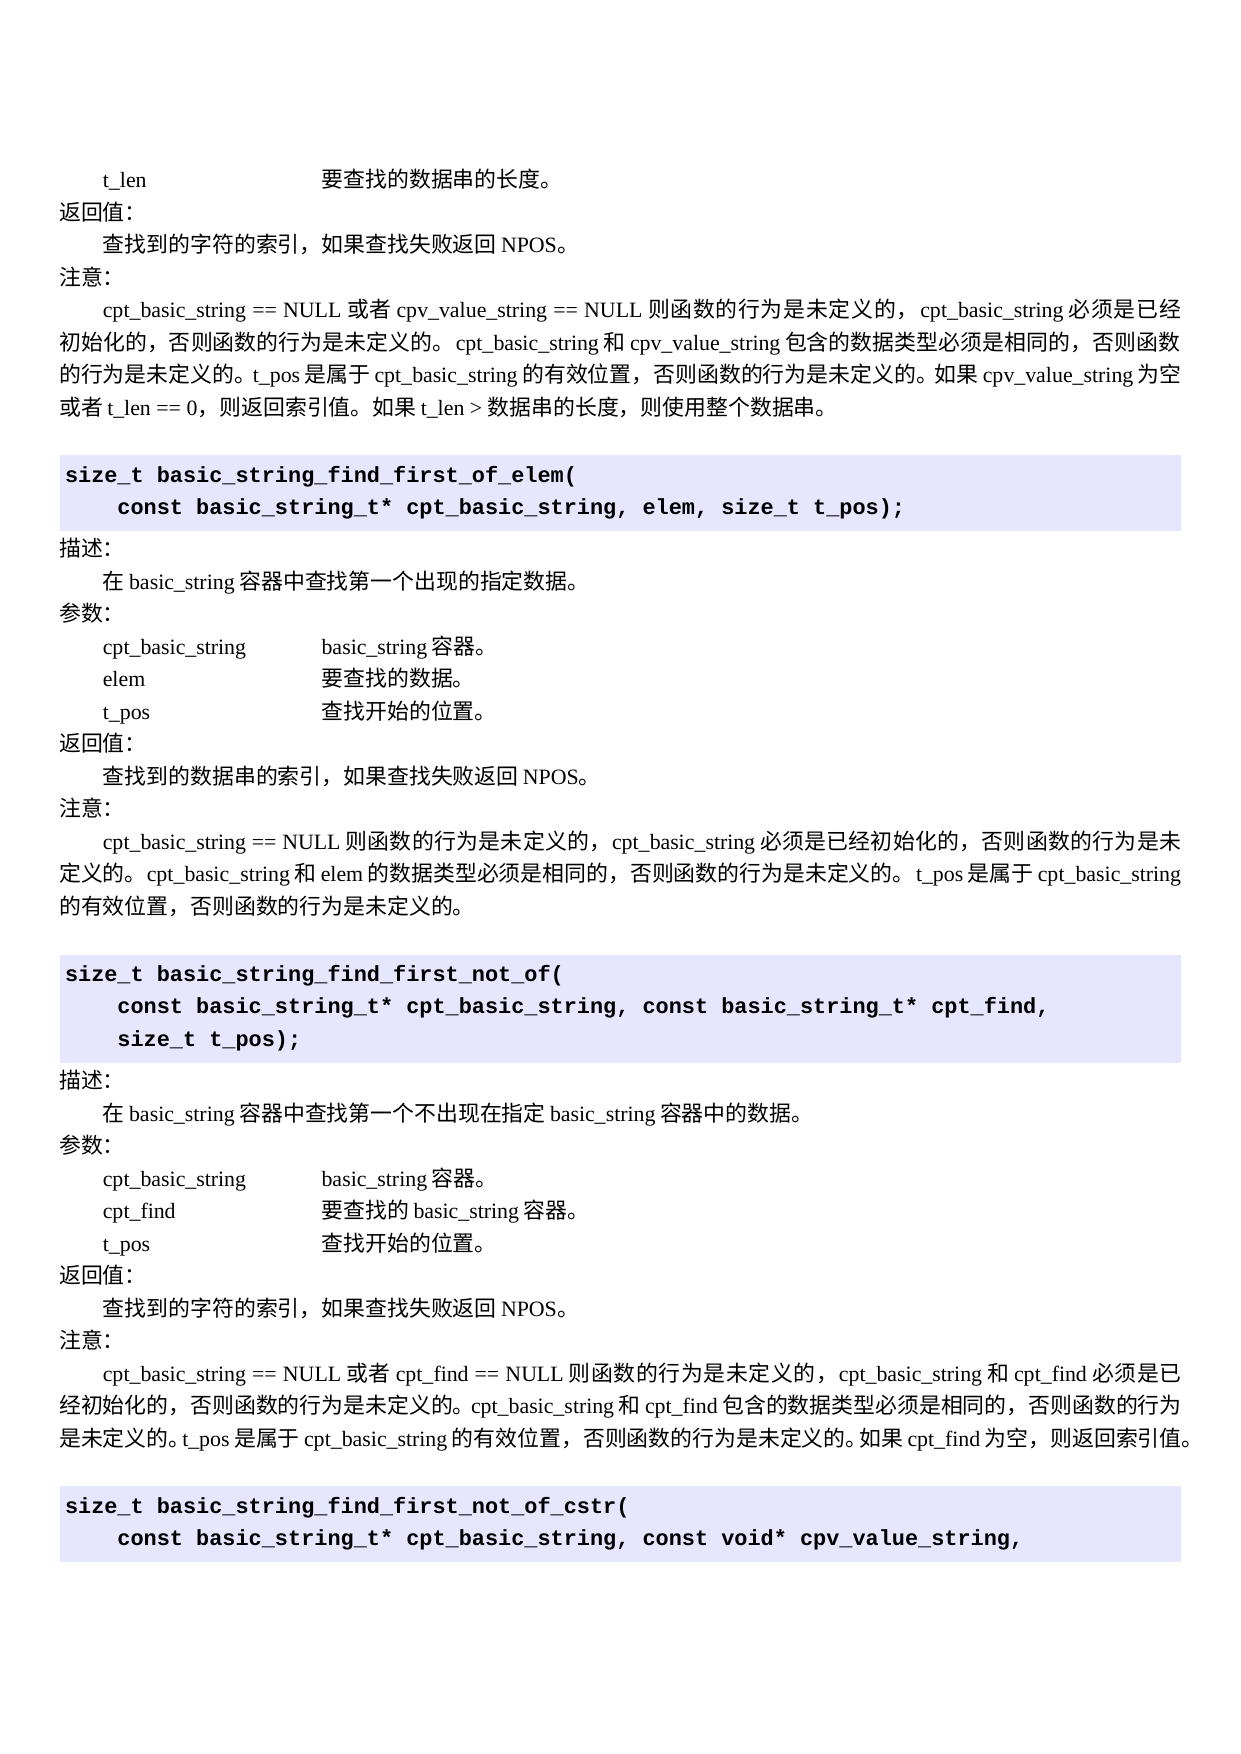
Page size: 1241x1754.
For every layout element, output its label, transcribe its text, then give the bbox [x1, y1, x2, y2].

text cpt_basic_string == NULL或者cpt_find == NULL则函数的行为是未定义的，cpt_basic_string和cpt_find必须是已经初始化的，否则函数的行为是未定义的。cpt_basic_string和cpt_find包含的数据类型必须是相同的，否则函数的行为是未定义的。t_pos是属于cpt_basic_string的有效位置，否则函数的行为是未定义的。如果cpt_find为空，则返回索引值。 [59, 1355, 1181, 1453]
text 查找到的字符的索引，如果查找失败返回NPOS。 [59, 227, 1181, 259]
text 注意： [59, 1323, 1181, 1355]
text 返回值： [59, 726, 1181, 758]
text t_pos 查找开始的位置。 [59, 1225, 1181, 1258]
text cpt_basic_string basic_string容器。 [59, 1160, 1181, 1193]
text 注意： [59, 791, 1181, 823]
text cpt_basic_string basic_string容器。 [59, 628, 1181, 661]
text cpt_basic_string == NULL或者cpv_value_string == NULL则函数的行为是未定义的，cpt_basic_string必须是已经初始化的，否则函数的行为是未定义的。cpt_basic_string和cpv_value_string包含的数据类型必须是相同的，否则函数的行为是未定义的。t_pos是属于cpt_basic_string的有效位置，否则函数的行为是未定义的。如果cpv_value_string为空或者t_len == 0，则返回索引值。如果t_len > 数据串的长度，则使用整个数据串。 [59, 292, 1181, 422]
text cpt_basic_string == NULL则函数的行为是未定义的，cpt_basic_string必须是已经初始化的，否则函数的行为是未定义的。cpt_basic_string和elem的数据类型必须是相同的，否则函数的行为是未定义的。t_pos是属于cpt_basic_string的有效位置，否则函数的行为是未定义的。 [59, 823, 1181, 921]
text 在basic_string容器中查找第一个出现的指定数据。 [59, 563, 1181, 596]
text 参数： [59, 596, 1181, 628]
table_header size_t basic_string_find_first_not_of_cstr( const basic_string_t* cpt_basic_string, const void* cpv_value_string, [60, 1486, 1181, 1562]
text 描述： [59, 532, 1181, 563]
text 注意： [59, 259, 1181, 292]
text 查找到的字符的索引，如果查找失败返回NPOS。 [59, 1290, 1181, 1323]
text 描述： [59, 1064, 1181, 1095]
text cpt_find 要查找的basic_string容器。 [59, 1193, 1181, 1225]
text 参数： [59, 1128, 1181, 1160]
text elem 要查找的数据。 [59, 661, 1181, 693]
table_header size_t basic_string_find_first_not_of( const basic_string_t* cpt_basic_string, const basic_string_t* cpt_find, size_t t_pos); [60, 955, 1181, 1063]
text 在basic_string容器中查找第一个不出现在指定basic_string容器中的数据。 [59, 1095, 1181, 1128]
table_header size_t basic_string_find_first_of_elem( const basic_string_t* cpt_basic_string, elem, size_t t_pos); [60, 455, 1181, 531]
text 返回值： [59, 194, 1181, 227]
text t_pos 查找开始的位置。 [59, 693, 1181, 726]
text 返回值： [59, 1258, 1181, 1290]
text 查找到的数据串的索引，如果查找失败返回NPOS。 [59, 758, 1181, 791]
text t_len 要查找的数据串的长度。 [59, 162, 1181, 194]
